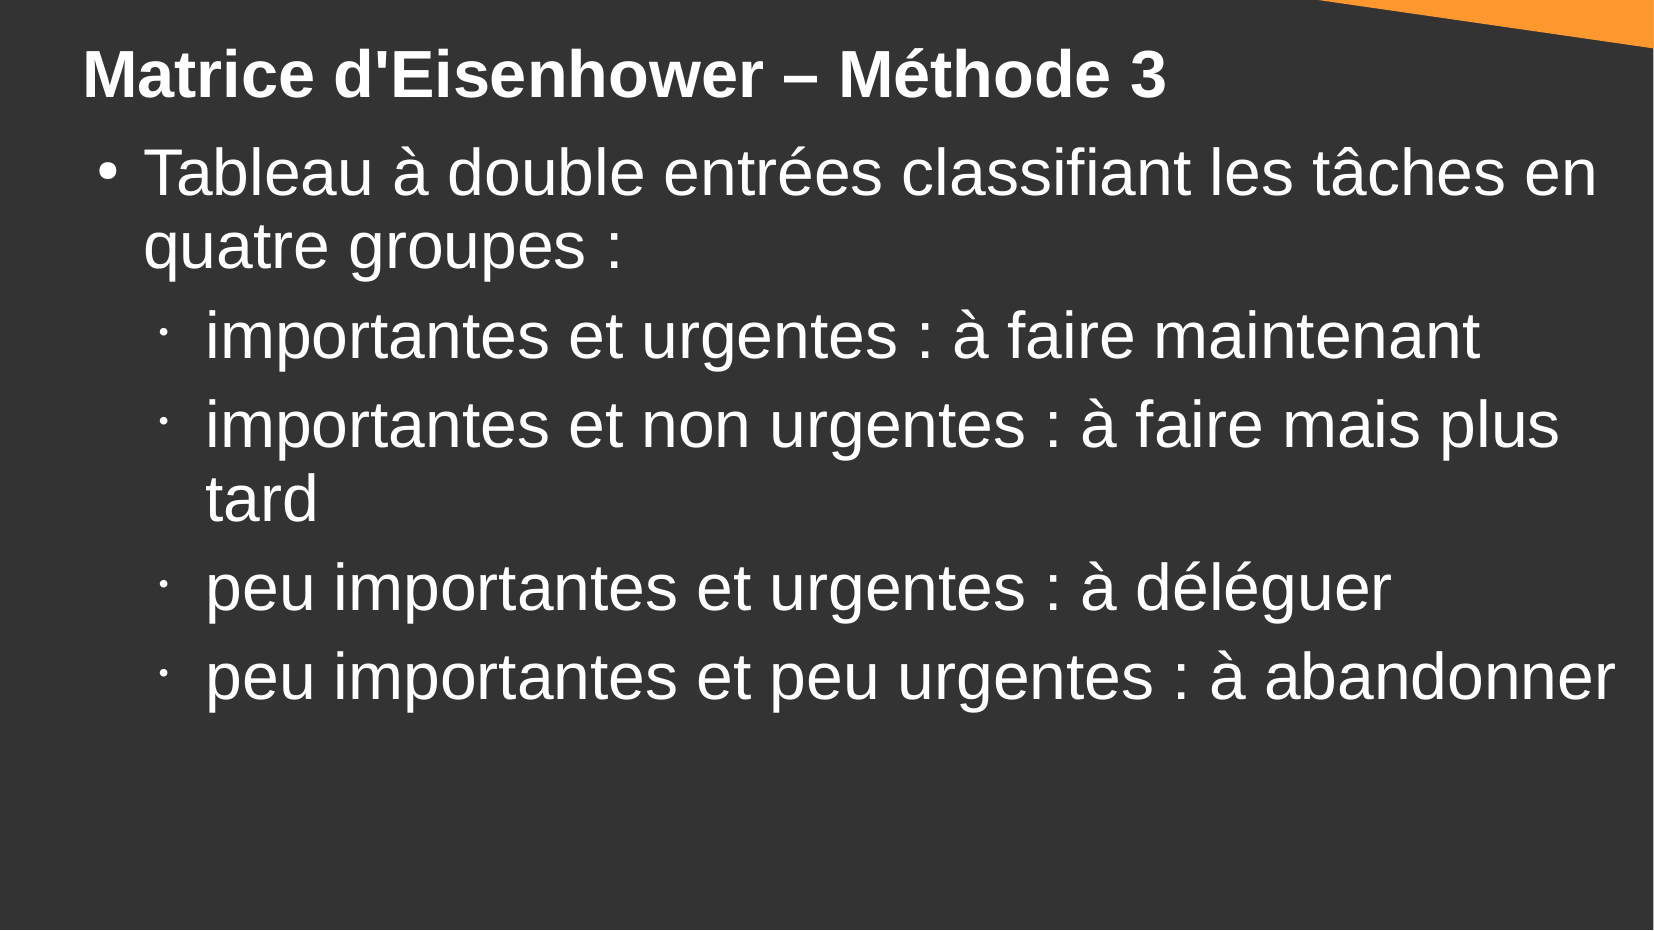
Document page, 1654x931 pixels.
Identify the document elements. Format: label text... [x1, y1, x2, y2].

text_box [1318, 0, 1654, 49]
list Tableau à double entrées classifiant les tâches en quatre groupes : importantes et urgentes : à faire maintenant importantes et non urgentes : à faire mais plus tard peu importantes et urgentes : à déléguer peu importantes et peu urgentes : à abandonner [80, 135, 1620, 777]
title Matrice d'Eisenhower – Méthode 3 [82, 37, 1571, 122]
